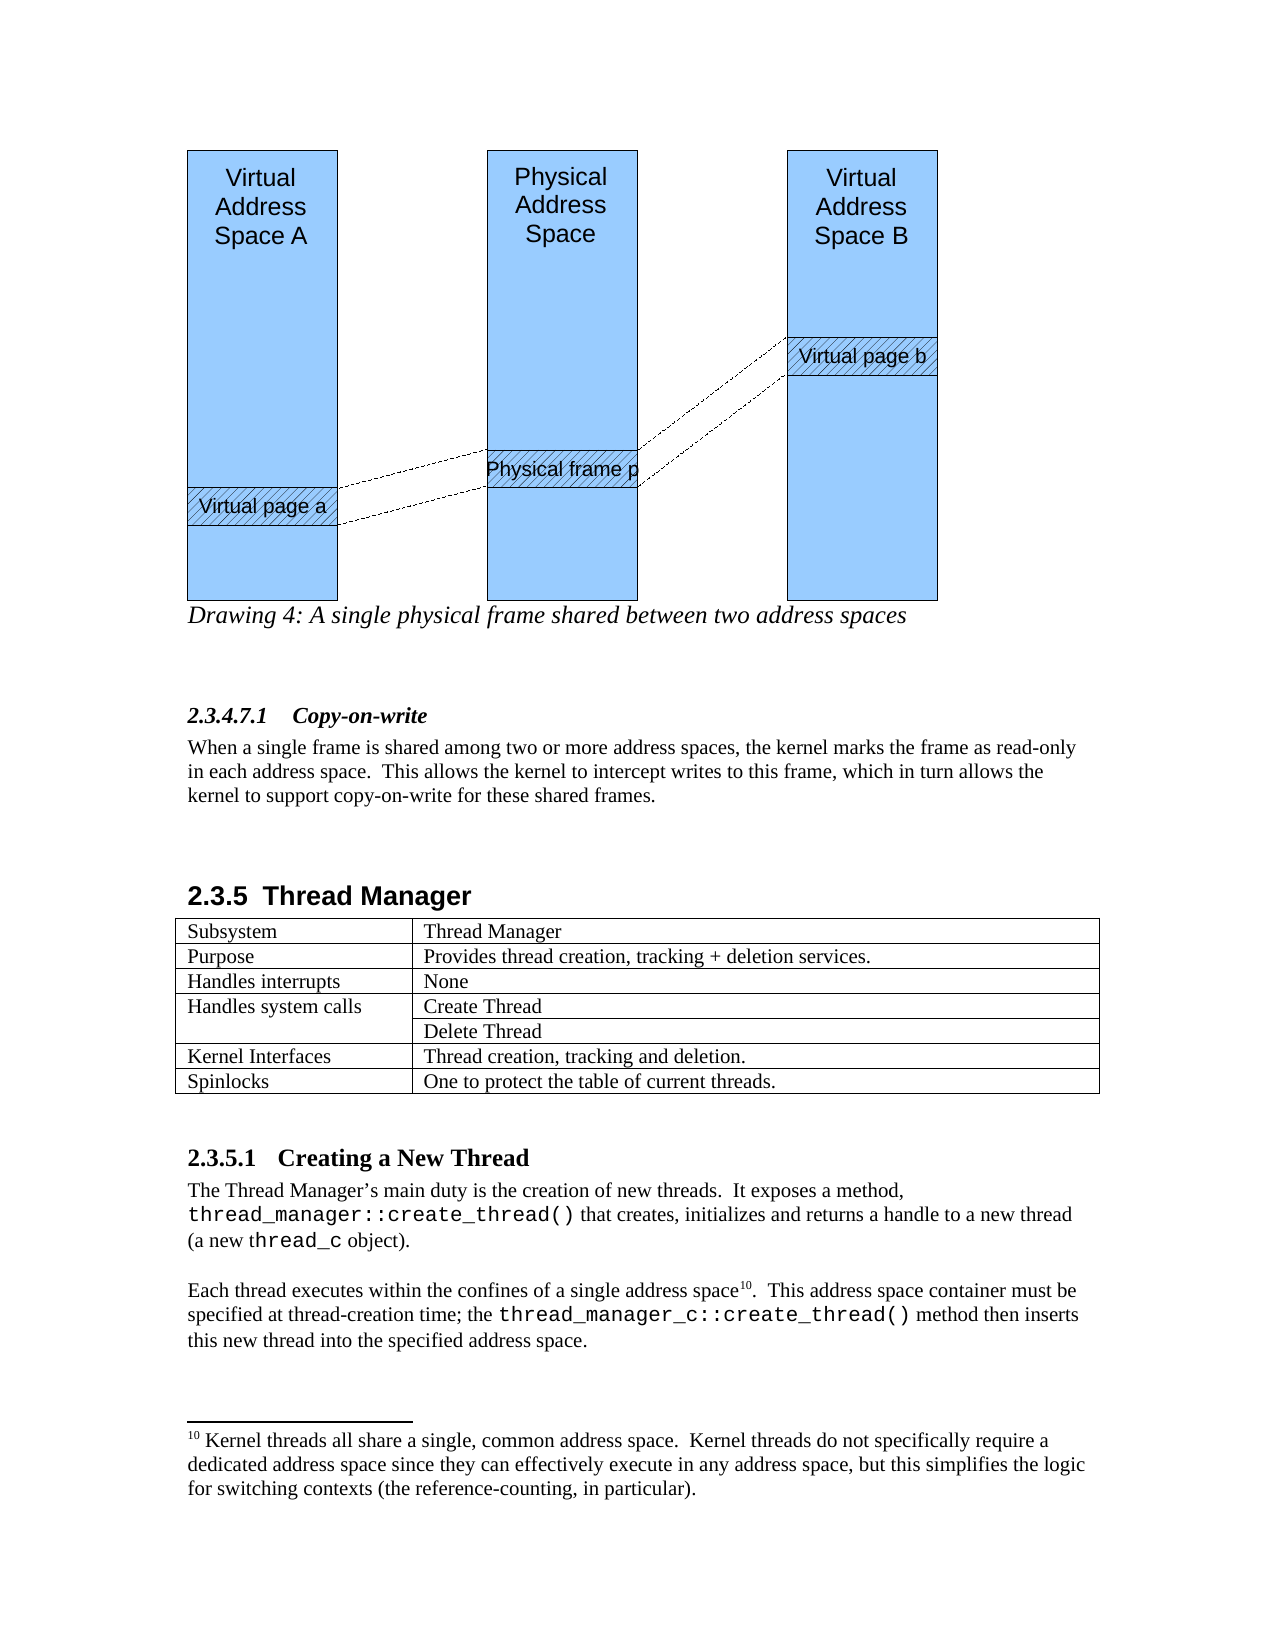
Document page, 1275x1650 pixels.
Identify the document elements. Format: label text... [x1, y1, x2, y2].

subtitle Creating a New Thread [187, 1143, 1087, 1172]
table_header Thread Manager [413, 919, 1099, 943]
subtitle Thread Manager [187, 880, 1087, 911]
table_header Subsystem [176, 919, 412, 943]
text Kernel threads all share a single, common address space. Kernel threads do not specifically require a dedicated address space since they can effectively execute in any address space, but this simplifies the logic for switching contexts (the reference-counting, in particular). [187, 1428, 1087, 1500]
table_cell Spinlocks [176, 1069, 412, 1093]
subtitle Copy-on-write [187, 702, 1087, 728]
table_cell Provides thread creation, tracking + deletion services. [413, 944, 1099, 968]
table_cell Create Thread [413, 994, 1099, 1018]
table_cell Kernel Interfaces [176, 1044, 412, 1068]
text Each thread executes within the confines of a single address space. This address space container must be specified at thread-creation time; the thread_manager_c::create_thread() method then inserts this new thread into the specified address space. [187, 1278, 1087, 1352]
table_cell Handles system calls [176, 994, 412, 1043]
text Drawing 4: A single physical frame shared between two address spaces [188, 162, 950, 629]
table_cell Thread creation, tracking and deletion. [413, 1044, 1099, 1068]
text The Thread Manager’s main duty is the creation of new threads. It exposes a method, thread_manager::create_thread() that creates, initializes and returns a handle to a new thread (a new thread_c object). [187, 1178, 1087, 1254]
table_cell Purpose [176, 944, 412, 968]
table_cell None [413, 969, 1099, 993]
table_cell Handles interrupts [176, 969, 412, 993]
table_cell One to protect the table of current threads. [413, 1069, 1099, 1093]
text When a single frame is shared among two or more address spaces, the kernel marks the frame as read-only in each address space. This allows the kernel to intercept writes to this frame, which in turn allows the kernel to support copy-on-write for these shared frames. [187, 735, 1087, 807]
table_cell Delete Thread [413, 1019, 1099, 1043]
